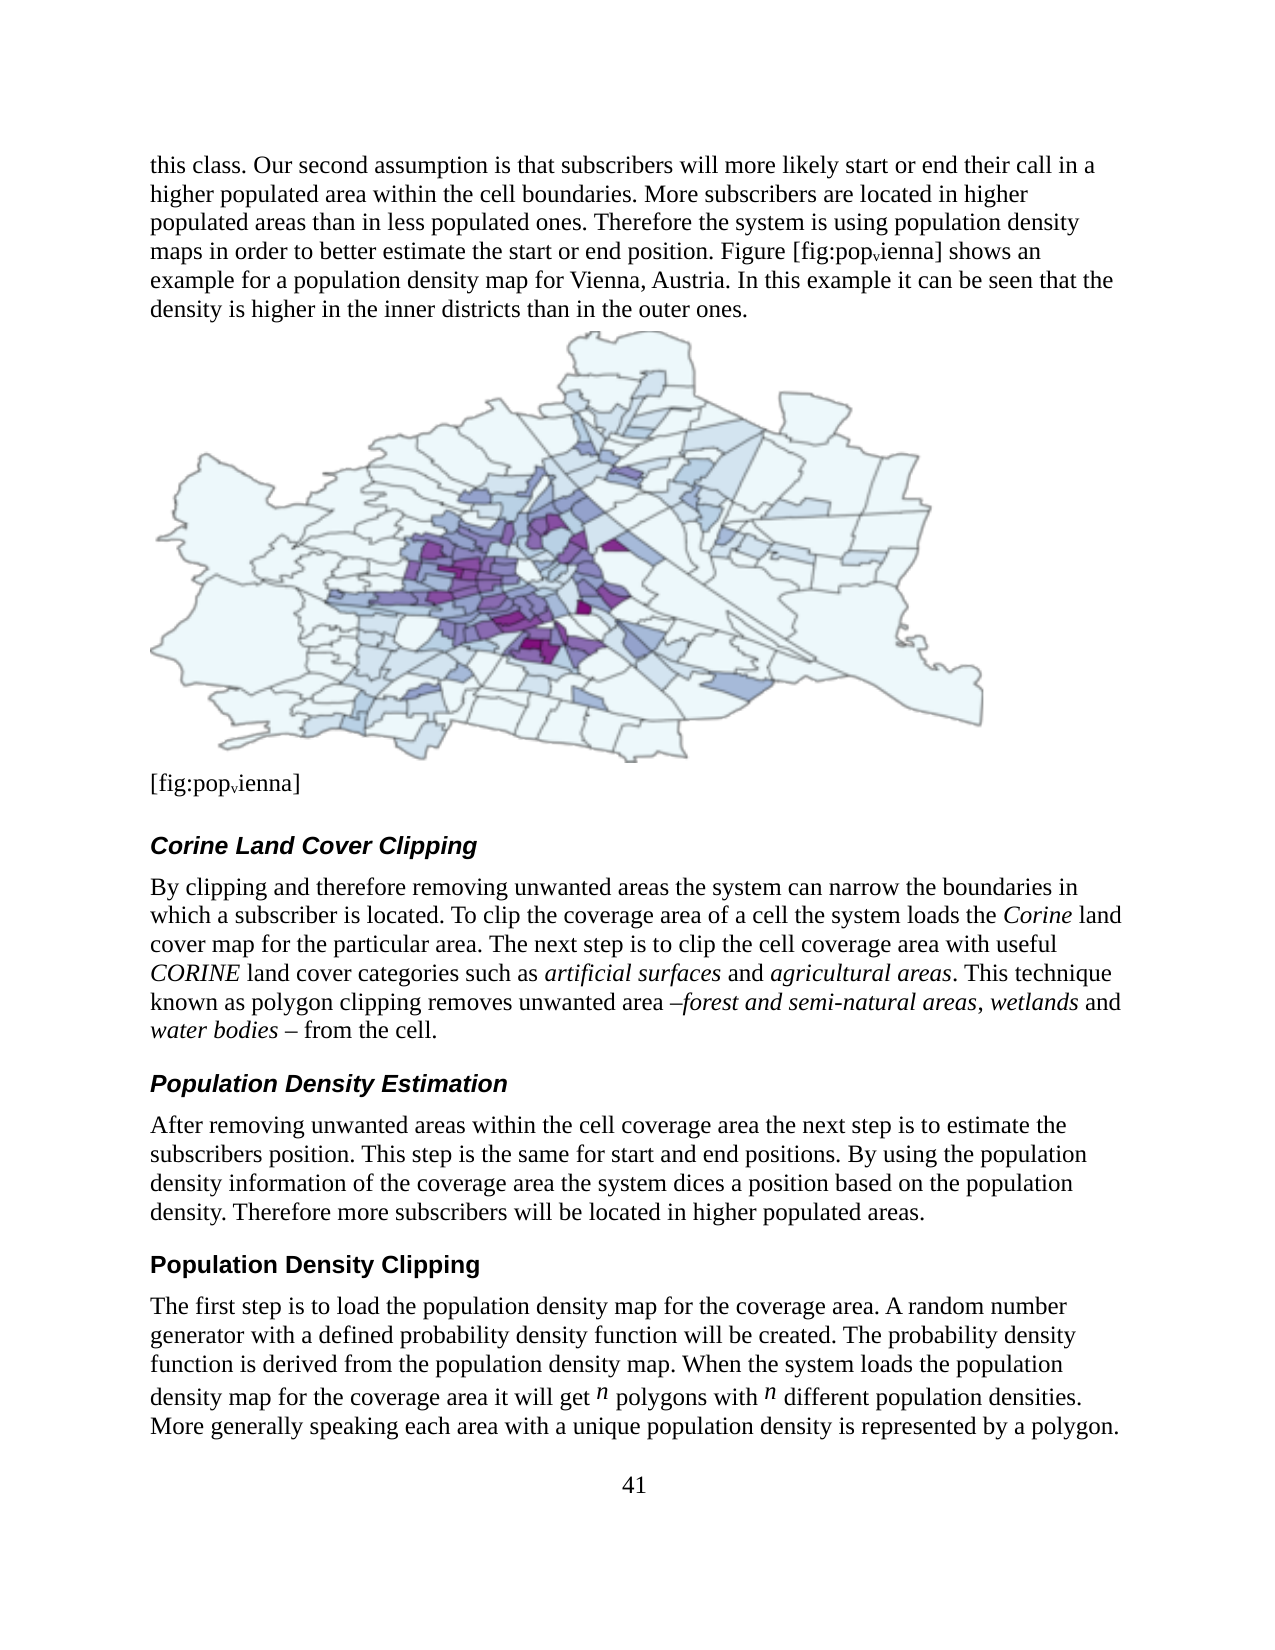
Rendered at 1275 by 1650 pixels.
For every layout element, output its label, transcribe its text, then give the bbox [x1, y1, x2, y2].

text [fig:popvienna] [150, 763, 1125, 797]
picture [150, 331, 984, 763]
subtitle Population Density Estimation [150, 1069, 1125, 1098]
text The first step is to load the population density map for the coverage area. A random number generator with a defined probability density function will be created. The probability density function is derived from the population density map. When the system loads the population density map for the coverage area it will get polygons with different population densities. More generally speaking each area with a unique population density is represented by a polygon. [150, 1291, 1125, 1439]
subtitle Population Density Clipping [150, 1250, 1125, 1279]
text After removing unwanted areas within the cell coverage area the next step is to estimate the subscribers position. This step is the same for start and end positions. By using the population density information of the coverage area the system dices a position based on the population density. Therefore more subscribers will be located in higher populated areas. [150, 1110, 1125, 1225]
text this class. Our second assumption is that subscribers will more likely start or end their call in a higher populated area within the cell boundaries. More subscribers are located in higher populated areas than in less populated ones. Therefore the system is using population density maps in order to better estimate the start or end position. Figure [fig:popvienna] shows an example for a population density map for Vienna, Austria. In this example it can be seen that the density is higher in the inner districts than in the outer ones. [150, 150, 1125, 322]
subtitle Corine Land Cover Clipping [150, 831, 1125, 859]
text By clipping and therefore removing unwanted areas the system can narrow the boundaries in which a subscriber is located. To clip the coverage area of a cell the system loads the Corine land cover map for the particular area. The next step is to clip the cell coverage area with useful CORINE land cover categories such as artificial surfaces and agricultural areas. This technique known as polygon clipping removes unwanted area –forest and semi-natural areas, wetlands and water bodies – from the cell. [150, 872, 1125, 1044]
